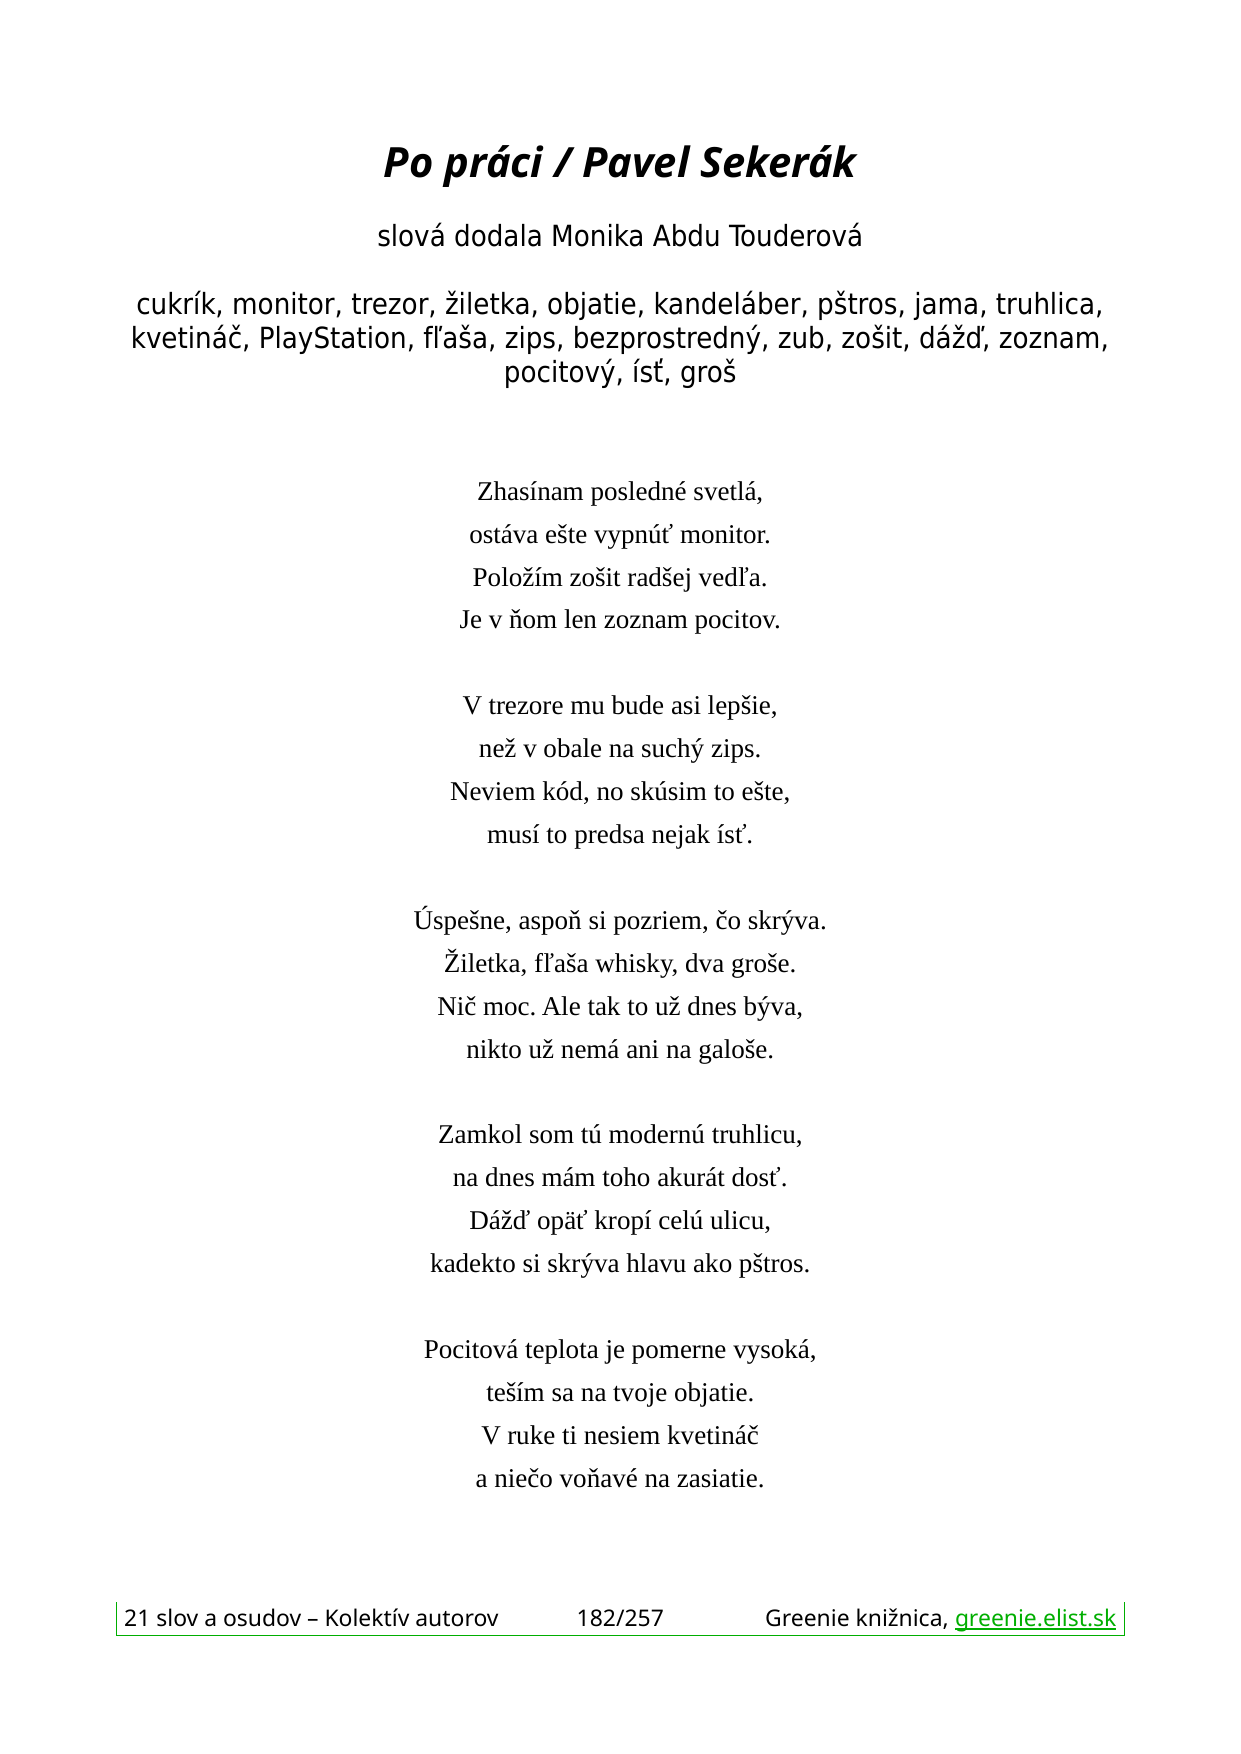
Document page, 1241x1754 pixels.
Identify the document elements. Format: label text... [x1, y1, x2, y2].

text a niečo voňavé na zasiatie. [118, 1462, 1122, 1493]
text na dnes mám toho akurát dosť. [118, 1161, 1122, 1193]
text V ruke ti nesiem kvetináč [118, 1419, 1122, 1450]
text Žiletka, fľaša whisky, dva groše. [118, 947, 1122, 978]
text Položím zošit radšej vedľa. [118, 561, 1122, 592]
text kadekto si skrýva hlavu ako pštros. [118, 1247, 1122, 1278]
text V trezore mu bude asi lepšie, [118, 689, 1122, 721]
text musí to predsa nejak ísť. [118, 818, 1122, 849]
subtitle Po práci / Pavel Sekerák [118, 133, 1122, 190]
text teším sa na tvoje objatie. [118, 1376, 1122, 1407]
text Zamkol som tú modernú truhlicu, [118, 1118, 1122, 1150]
text Dážď opäť kropí celú ulicu, [118, 1204, 1122, 1236]
text nikto už nemá ani na galoše. [118, 1033, 1122, 1064]
text Je v ňom len zoznam pocitov. [118, 603, 1122, 635]
text ostáva ešte vypnúť monitor. [118, 518, 1122, 549]
text Úspešne, aspoň si pozriem, čo skrýva. [118, 904, 1122, 935]
text slová dodala Monika Abdu Touderová [118, 219, 1122, 253]
text Neviem kód, no skúsim to ešte, [118, 775, 1122, 806]
text cukrík, monitor, trezor, žiletka, objatie, kandeláber, pštros, jama, truhlica, kvetináč, PlayStation, fľaša, zips, bezprostredný, zub, zošit, dážď, zoznam, pocitový, ísť, groš [118, 287, 1122, 389]
text Pocitová teplota je pomerne vysoká, [118, 1333, 1122, 1364]
text Zhasínam posledné svetlá, [118, 475, 1122, 506]
text Nič moc. Ale tak to už dnes býva, [118, 990, 1122, 1021]
text než v obale na suchý zips. [118, 732, 1122, 763]
